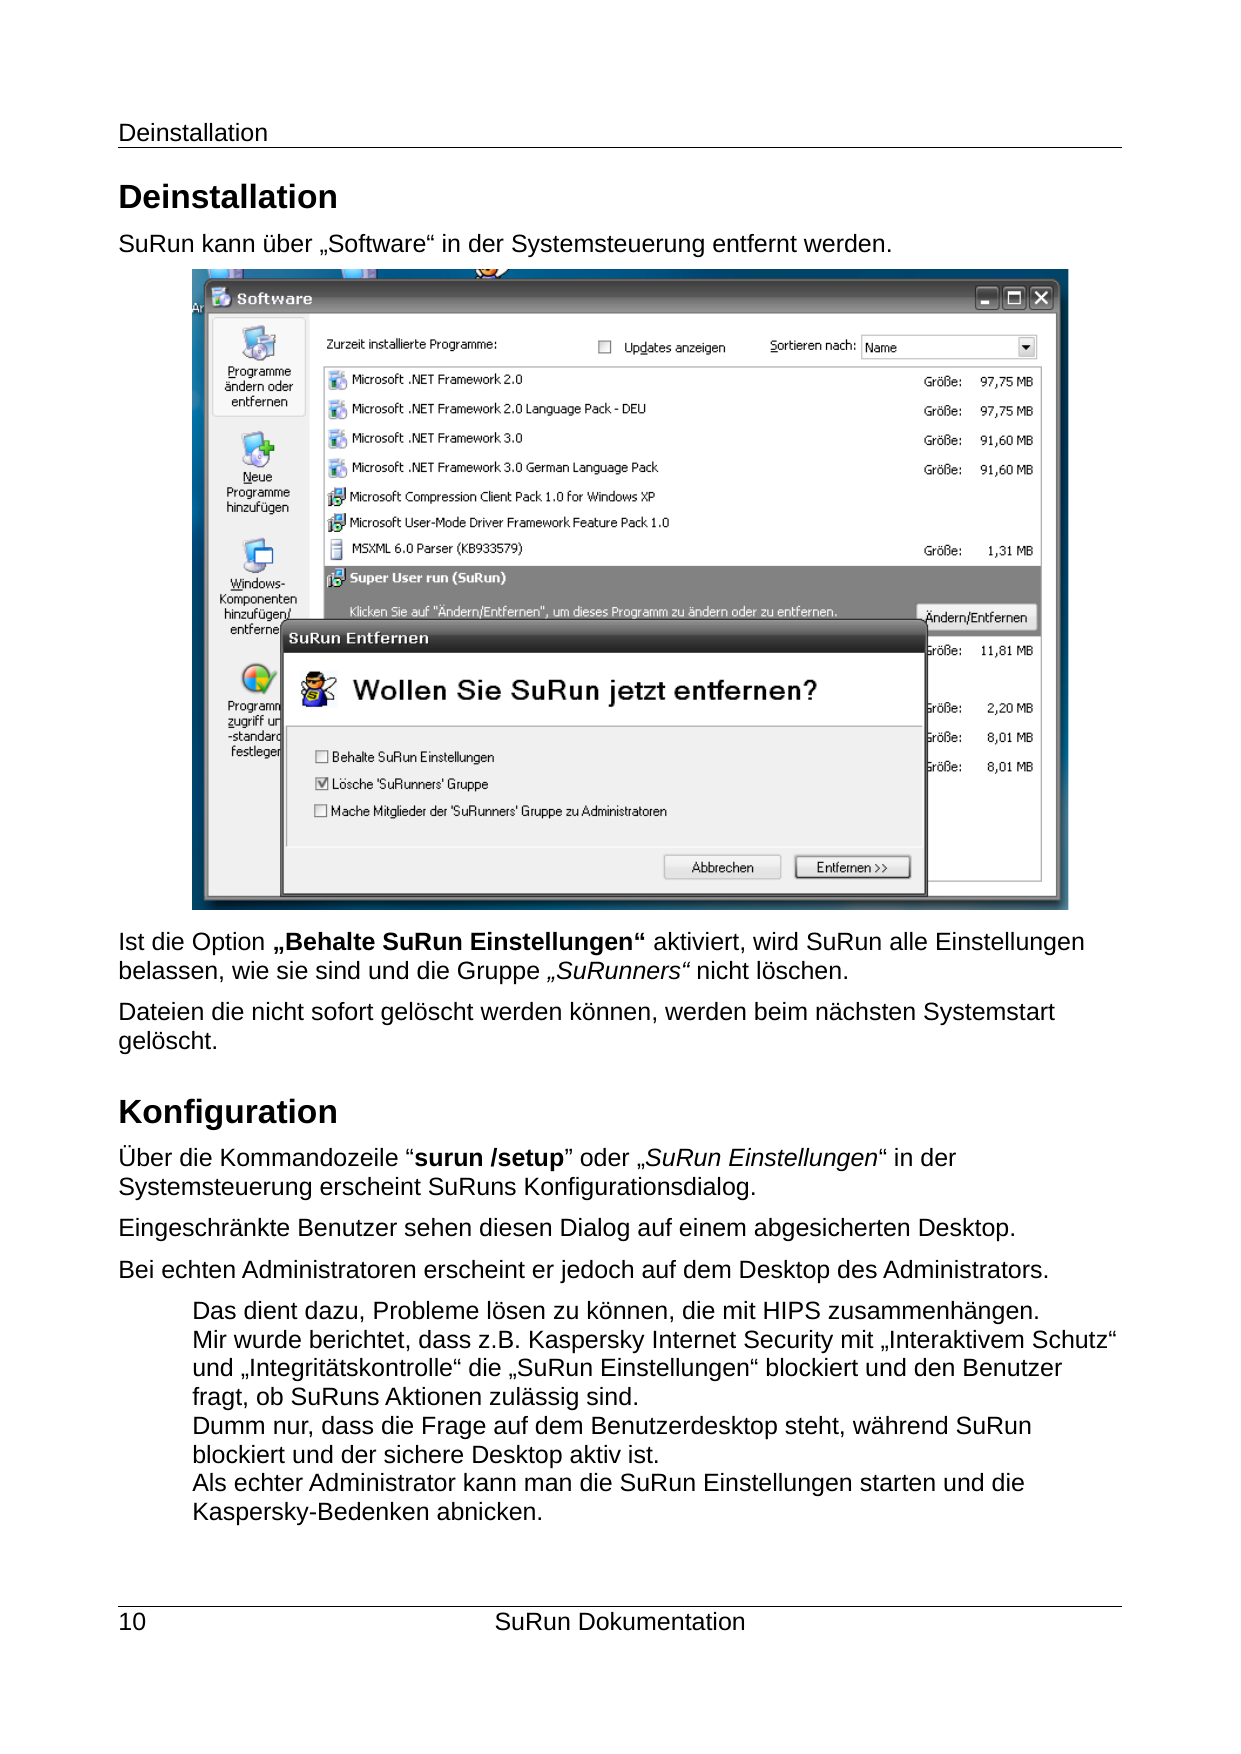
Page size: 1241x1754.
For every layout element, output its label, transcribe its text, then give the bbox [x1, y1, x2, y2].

text Das dient dazu, Probleme lösen zu können, die mit HIPS zusammenhängen. Mir wurde berichtet, dass z.B. Kaspersky Internet Security mit „Interaktivem Schutz“ und „Integritätskontrolle“ die „SuRun Einstellungen“ blockiert und den Benutzer fragt, ob SuRuns Aktionen zulässig sind. Dumm nur, dass die Frage auf dem Benutzerdesktop steht, während SuRun blockiert und der sichere Desktop aktiv ist. Als echter Administrator kann man die SuRun Einstellungen starten und die Kaspersky-Bedenken abnicken. [192, 1296, 1122, 1526]
text Ist die Option „Behalte SuRun Einstellungen“ aktiviert, wird SuRun alle Einstellungen belassen, wie sie sind und die Gruppe „SuRunners“ nicht löschen. [118, 927, 1122, 985]
text Über die Kommandozeile “surun /setup” oder „SuRun Einstellungen“ in der Systemsteuerung erscheint SuRuns Konfigurationsdialog. [118, 1143, 1122, 1201]
text SuRun kann über „Software“ in der Systemsteuerung entfernt werden. [118, 228, 1122, 257]
picture [192, 269, 1069, 910]
text Dateien die nicht sofort gelöscht werden können, werden beim nächsten Systemstart gelöscht. [118, 997, 1122, 1055]
subtitle Konfiguration [118, 1092, 1122, 1131]
subtitle Deinstallation [118, 177, 1122, 216]
text Bei echten Administratoren erscheint er jedoch auf dem Desktop des Administrators. [118, 1254, 1122, 1283]
text Eingeschränkte Benutzer sehen diesen Dialog auf einem abgesicherten Desktop. [118, 1213, 1122, 1242]
